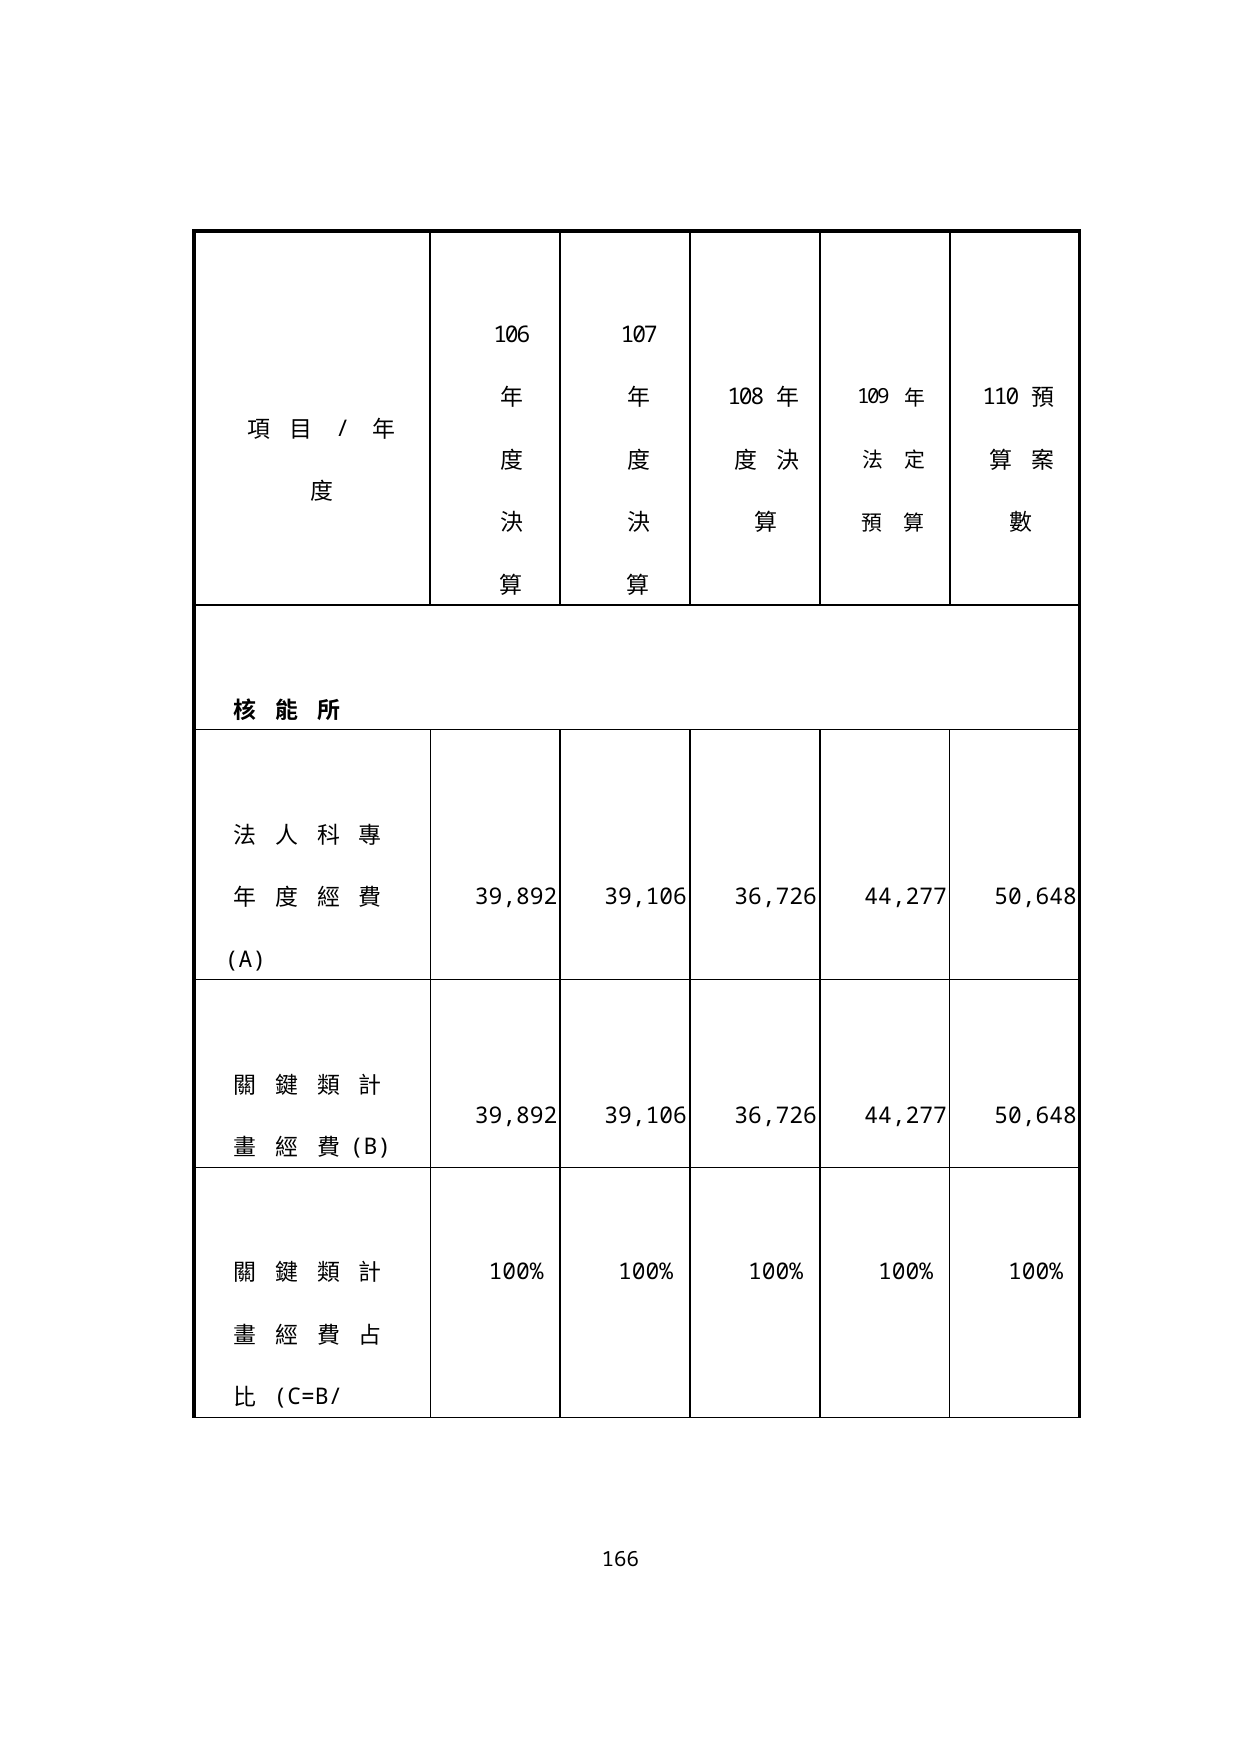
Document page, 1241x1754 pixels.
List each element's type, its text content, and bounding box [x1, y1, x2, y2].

table_cell 關鍵類計畫經費(B) [196, 980, 430, 1167]
table_cell 44,277 [821, 980, 949, 1167]
table_header 109年法定預算 [821, 233, 949, 604]
table_cell 100% [691, 1168, 819, 1417]
table_cell 36,726 [691, 730, 819, 979]
table_cell 100% [431, 1168, 559, 1417]
table_cell 39,106 [561, 980, 689, 1167]
table_cell 100% [950, 1168, 1078, 1417]
table_cell 50,648 [950, 980, 1078, 1167]
table_header 106年度決算 [431, 233, 559, 604]
table_cell 核能所 [196, 606, 1078, 729]
table_cell 關鍵類計畫經費占比(C=B/ [196, 1168, 430, 1417]
table_header 110預算案數 [951, 233, 1078, 604]
table_cell 50,648 [950, 730, 1078, 979]
table_cell 39,892 [431, 730, 559, 979]
table_header 108年度決算 [691, 233, 819, 604]
table_cell 36,726 [691, 980, 819, 1167]
table_cell 39,106 [561, 730, 689, 979]
table_cell 100% [821, 1168, 949, 1417]
table_header 項目/年度 [196, 233, 429, 604]
table_cell 44,277 [821, 730, 949, 979]
table_cell 100% [561, 1168, 689, 1417]
table_cell 39,892 [431, 980, 559, 1167]
table_cell 法人科專年度經費(A) [196, 730, 430, 979]
table_header 107年度決算 [561, 233, 689, 604]
